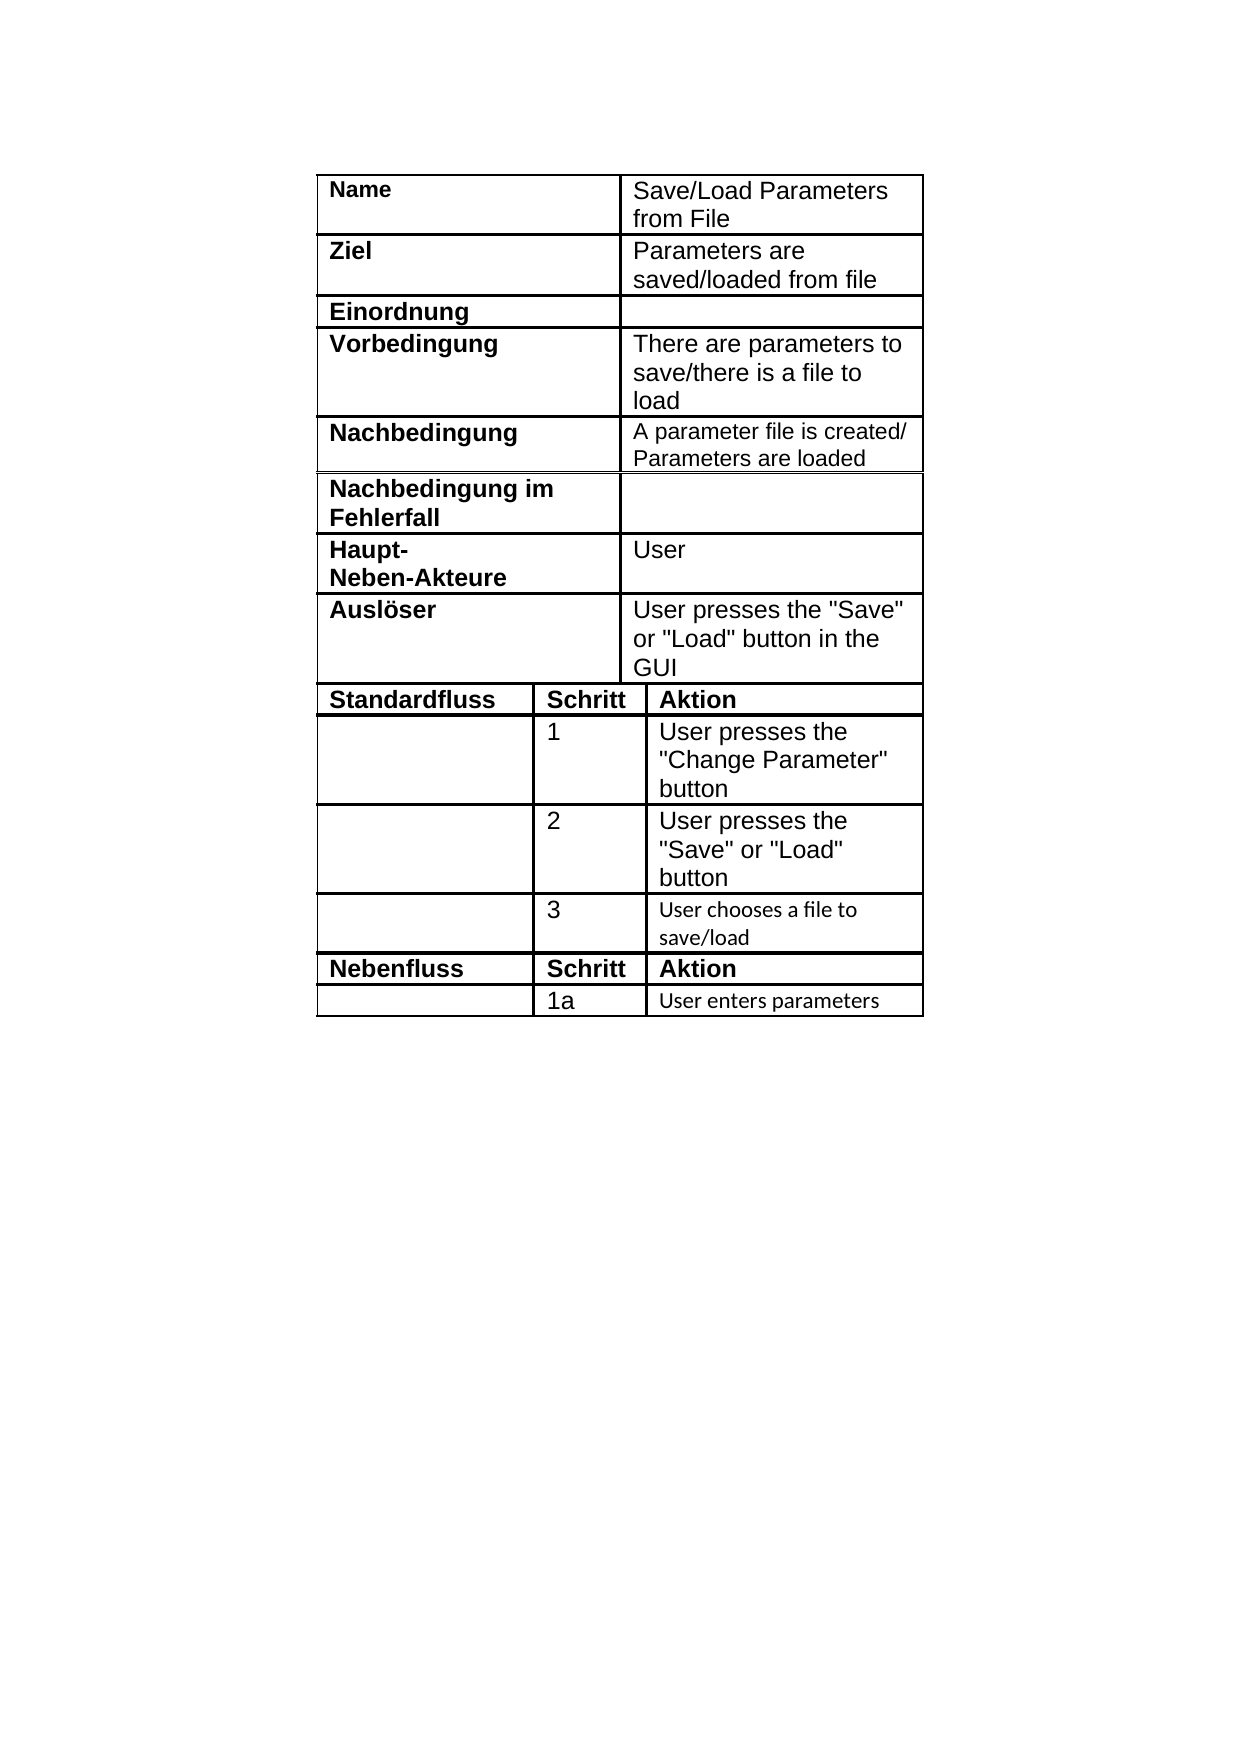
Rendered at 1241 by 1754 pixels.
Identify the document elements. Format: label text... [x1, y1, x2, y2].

table_cell Ziel [318, 236, 619, 294]
table_cell User enters parameters [648, 986, 922, 1015]
table_cell There are parameters to save/there is a file to load [622, 329, 922, 415]
table_cell Standardfluss [318, 685, 532, 713]
table_cell Einordnung [318, 297, 619, 326]
table_cell [318, 986, 532, 1015]
table_cell User [622, 535, 922, 592]
table_cell [622, 474, 922, 532]
table_cell [318, 717, 532, 803]
table_header Save/Load Parameters from File [622, 176, 922, 233]
table_cell Schritt [535, 955, 645, 983]
table_cell Aktion [648, 955, 922, 983]
table_cell User presses the "Save" or "Load" button [648, 806, 922, 892]
table_cell User chooses a file to save/load [648, 895, 922, 951]
table_cell [318, 806, 532, 892]
table_cell Aktion [648, 685, 922, 713]
table_cell 3 [535, 895, 645, 951]
table_cell [622, 297, 922, 326]
table_cell 1a [535, 986, 645, 1015]
table_cell Schritt [535, 685, 645, 713]
table_cell [318, 895, 532, 951]
table_cell 1 [535, 717, 645, 803]
table_cell 2 [535, 806, 645, 892]
table_cell Parameters are saved/loaded from file [622, 236, 922, 294]
table_cell Vorbedingung [318, 329, 619, 415]
table_cell Nebenfluss [318, 955, 532, 983]
table_cell Auslöser [318, 595, 619, 682]
table_cell User presses the "Change Parameter" button [648, 717, 922, 803]
table_cell A parameter file is created/ Parameters are loaded [622, 418, 922, 471]
table_cell Nachbedingung im Fehlerfall [318, 474, 619, 532]
table_header Name [318, 176, 619, 233]
table_cell Haupt- Neben-Akteure [318, 535, 619, 592]
table_cell User presses the "Save" or "Load" button in the GUI [622, 595, 922, 682]
table_cell Nachbedingung [318, 418, 619, 471]
